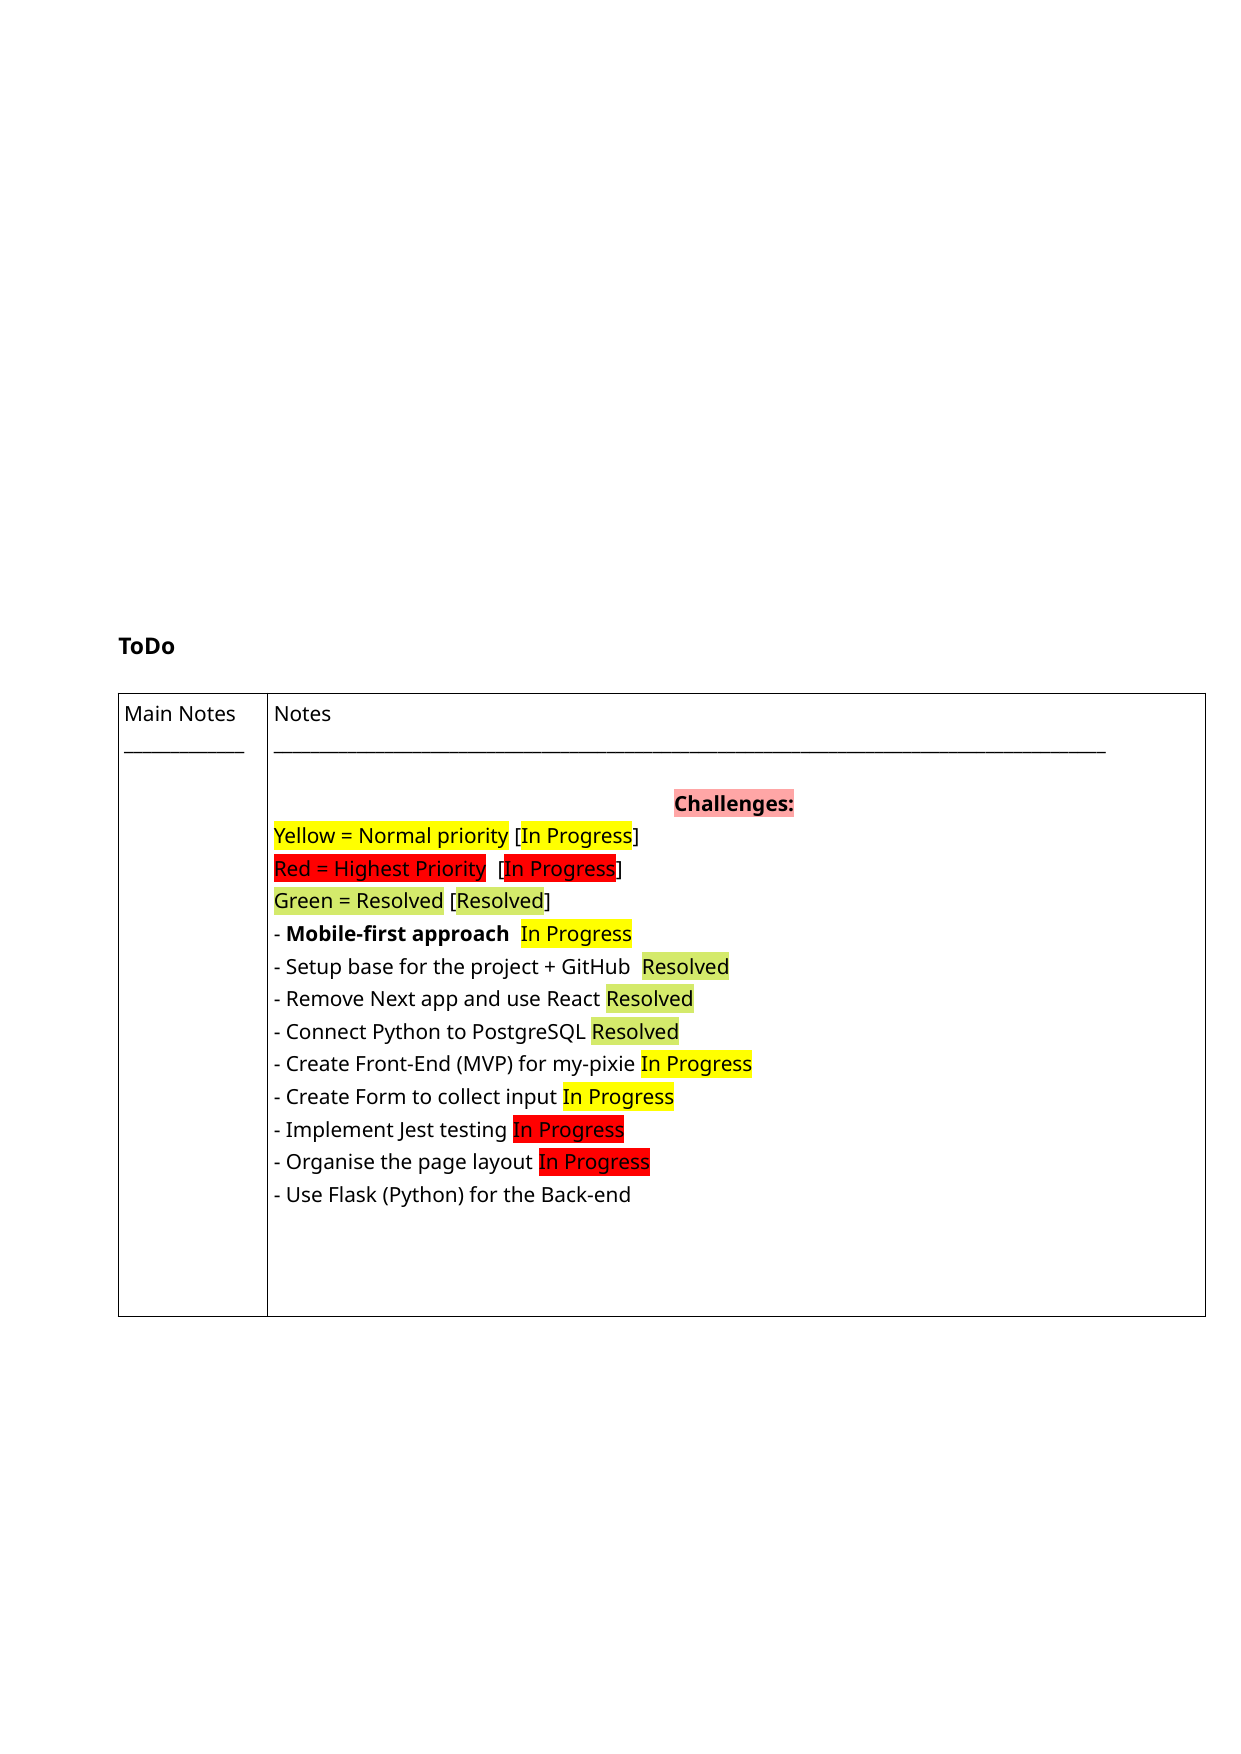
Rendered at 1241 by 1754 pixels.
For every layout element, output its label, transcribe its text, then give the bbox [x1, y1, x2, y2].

table_header Notes __________________________________________________________________________________________ Challenges: Yellow = Normal priority [In Progress] Red = Highest Priority [In Progress] Green = Resolved [Resolved] - Mobile-first approach In Progress - Setup base for the project + GitHub Resolved - Remove Next app and use React Resolved - Connect Python to PostgreSQL Resolved - Create Front-End (MVP) for my-pixie In Progress - Create Form to collect input In Progress - Implement Jest testing In Progress - Organise the page layout In Progress - Use Flask (Python) for the Back-end [268, 694, 1205, 1316]
table_header Main Notes _____________ [119, 694, 267, 1316]
text ToDo [118, 630, 1122, 661]
